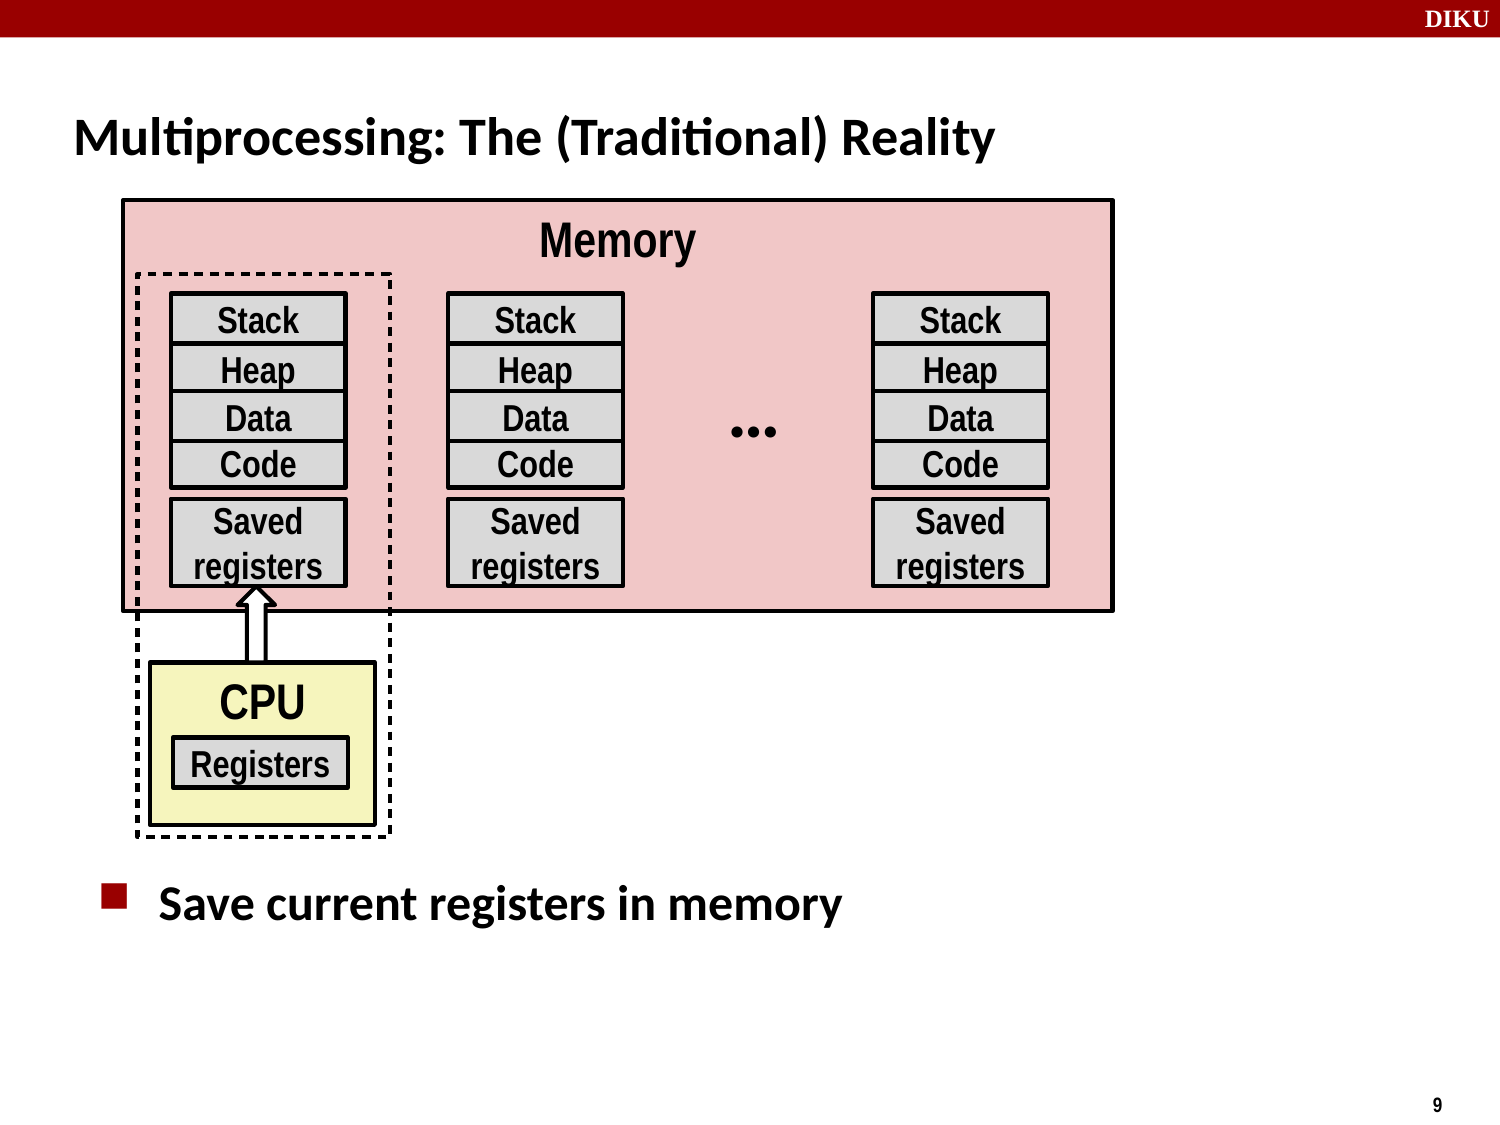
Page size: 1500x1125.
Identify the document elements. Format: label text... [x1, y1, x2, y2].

text_box Data [447, 390, 623, 441]
title Multiprocessing: The (Traditional) Reality [58, 71, 1450, 197]
text_box Heap [170, 343, 346, 390]
text_box Saved registers [447, 498, 623, 587]
text_box Saved registers [170, 498, 346, 587]
text_box Memory [123, 199, 1113, 612]
text_box Heap [985, 366, 992, 380]
text_box Registers [172, 737, 348, 788]
text_box Stack [447, 293, 623, 343]
text_box Code [872, 441, 1048, 488]
text_box Stack [170, 293, 346, 343]
list Save current registers in memory [87, 862, 1488, 950]
text_box [237, 586, 276, 663]
text_box Code [447, 441, 623, 488]
text_box CPU [149, 662, 375, 825]
text_box Heap [282, 366, 289, 380]
text_box Heap [560, 366, 567, 380]
text_box Data [872, 390, 1048, 441]
text_box Data [170, 390, 346, 441]
text_box Code [170, 441, 346, 488]
text_box Heap [872, 343, 1048, 390]
text_box Saved registers [872, 498, 1048, 587]
text_box Stack [872, 293, 1048, 343]
text_box … [712, 355, 796, 460]
text_box Heap [447, 343, 623, 390]
